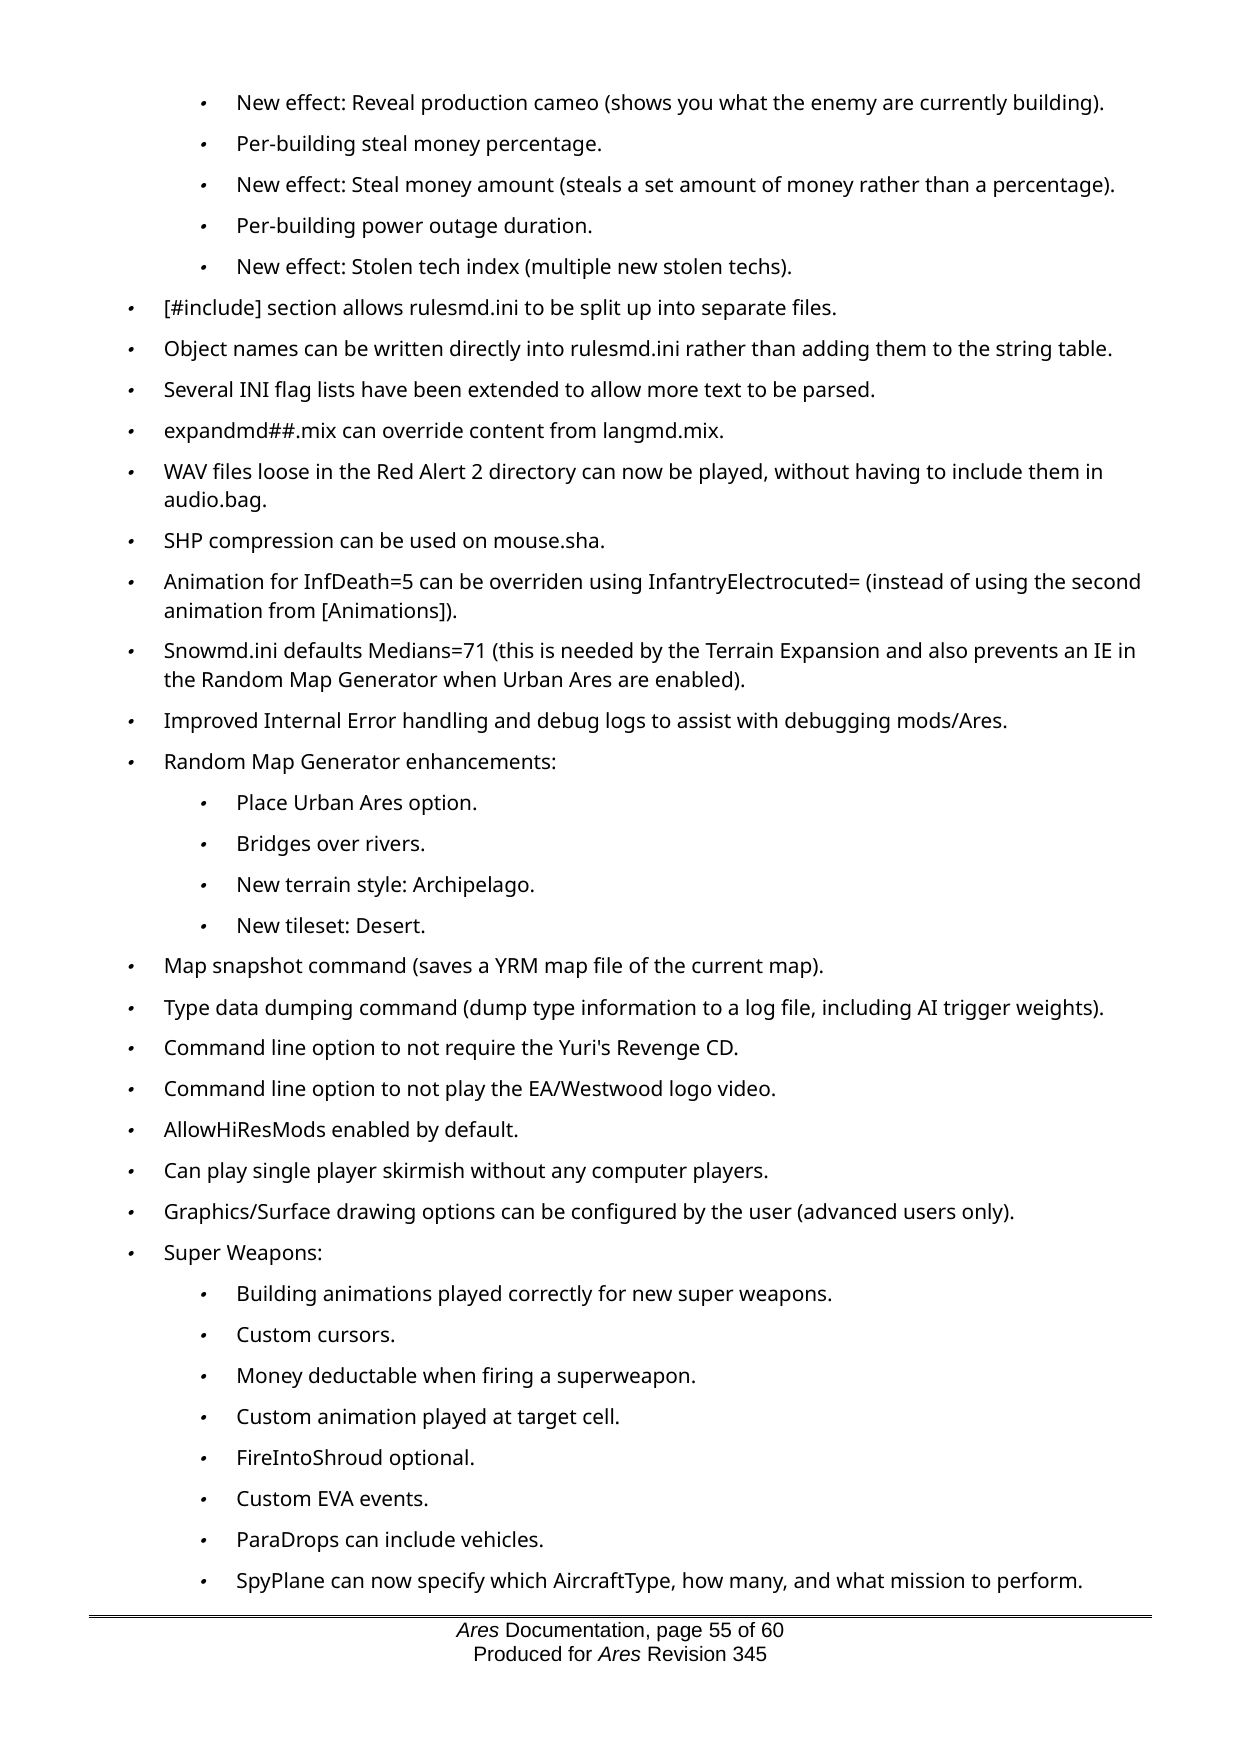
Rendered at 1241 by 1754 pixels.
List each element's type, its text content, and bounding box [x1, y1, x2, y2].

list AllowHiResMods enabled by default. [126, 1115, 1152, 1144]
list Type data dumping command (dump type information to a log file, including AI trigger weights). [126, 993, 1152, 1021]
list New terrain style: Archipelago. [199, 870, 1152, 898]
list New effect: Stolen tech index (multiple new stolen techs). [199, 252, 1152, 281]
list Custom EVA events. [199, 1484, 1152, 1512]
list FireIntoShroud optional. [199, 1443, 1152, 1471]
list Per-building power outage duration. [199, 211, 1152, 240]
list expandmd##.mix can override content from langmd.mix. [126, 416, 1152, 444]
list Per-building steal money percentage. [199, 129, 1152, 158]
list Can play single player skirmish without any computer players. [126, 1156, 1152, 1185]
list Command line option to not play the EA/Westwood logo video. [126, 1074, 1152, 1103]
list New tileset: Desert. [199, 911, 1152, 939]
list Object names can be written directly into rulesmd.ini rather than adding them to the string table. [126, 334, 1152, 363]
list SpyPlane can now specify which AircraftType, how many, and what mission to perform. [199, 1566, 1152, 1594]
list Super Weapons: [126, 1238, 1152, 1267]
list [#include] section allows rulesmd.ini to be split up into separate files. [126, 293, 1152, 322]
list ParaDrops can include vehicles. [199, 1525, 1152, 1553]
list Money deductable when firing a superweapon. [199, 1361, 1152, 1389]
list Custom animation played at target cell. [199, 1402, 1152, 1430]
list New effect: Reveal production cameo (shows you what the enemy are currently building). [199, 88, 1152, 117]
list WAV files loose in the Red Alert 2 directory can now be played, without having to include them in audio.bag. [126, 457, 1152, 514]
list Animation for InfDeath=5 can be overriden using InfantryElectrocuted= (instead of using the second animation from [Animations]). [126, 567, 1152, 624]
list Map snapshot command (saves a YRM map file of the current map). [126, 952, 1152, 980]
list Snowmd.ini defaults Medians=71 (this is needed by the Terrain Expansion and also prevents an IE in the Random Map Generator when Urban Ares are enabled). [126, 637, 1152, 693]
list Random Map Generator enhancements: [126, 747, 1152, 775]
list SHP compression can be used on mouse.sha. [126, 526, 1152, 555]
list Command line option to not require the Yuri's Revenge CD. [126, 1033, 1152, 1062]
list New effect: Steal money amount (steals a set amount of money rather than a percentage). [199, 170, 1152, 199]
list Improved Internal Error handling and debug logs to assist with debugging mods/Ares. [126, 706, 1152, 734]
list Custom cursors. [199, 1320, 1152, 1348]
list Building animations played correctly for new super weapons. [199, 1279, 1152, 1308]
list Bridges over rivers. [199, 829, 1152, 857]
list Several INI flag lists have been extended to allow more text to be parsed. [126, 375, 1152, 403]
list Graphics/Surface drawing options can be configured by the user (advanced users only). [126, 1197, 1152, 1226]
list Place Urban Ares option. [199, 788, 1152, 816]
